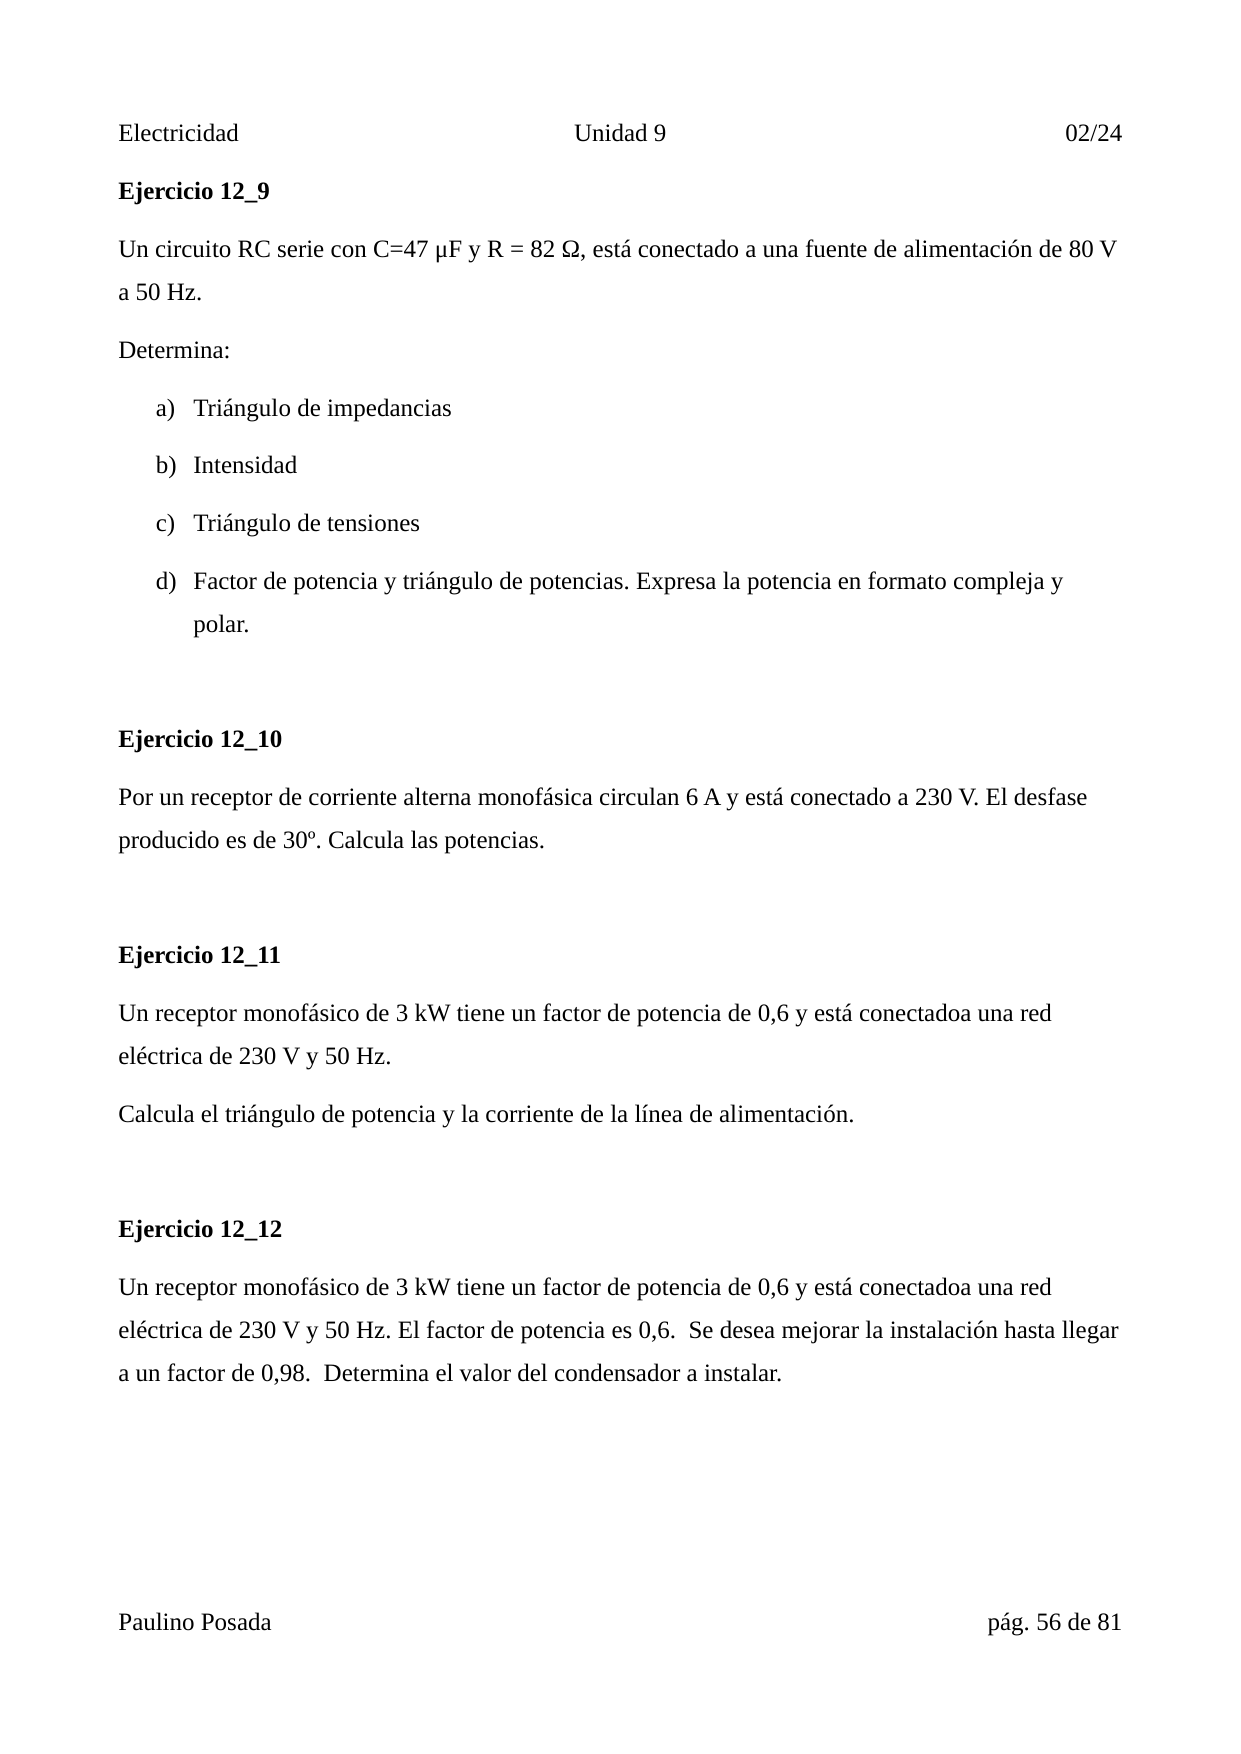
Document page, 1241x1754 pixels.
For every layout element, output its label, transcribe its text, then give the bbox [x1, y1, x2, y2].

text Un circuito RC serie con C=47 μF y R = 82 Ω, está conectado a una fuente de alimentación de 80 V a 50 Hz. [118, 234, 1122, 306]
text Ejercicio 12_9 [118, 176, 1122, 205]
list Intensidad [156, 450, 1122, 479]
text Un receptor monofásico de 3 kW tiene un factor de potencia de 0,6 y está conectadoa una red eléctrica de 230 V y 50 Hz. El factor de potencia es 0,6. Se desea mejorar la instalación hasta llegar a un factor de 0,98. Determina el valor del condensador a instalar. [118, 1272, 1122, 1387]
list Triángulo de tensiones [156, 508, 1122, 537]
text Determina: [118, 335, 1122, 364]
text Un receptor monofásico de 3 kW tiene un factor de potencia de 0,6 y está conectadoa una red eléctrica de 230 V y 50 Hz. [118, 998, 1122, 1070]
list Triángulo de impedancias [156, 393, 1122, 421]
text Ejercicio 12_12 [118, 1214, 1122, 1243]
text Por un receptor de corriente alterna monofásica circulan 6 A y está conectado a 230 V. El desfase producido es de 30º. Calcula las potencias. [118, 782, 1122, 854]
text Ejercicio 12_10 [118, 724, 1122, 753]
list Factor de potencia y triángulo de potencias. Expresa la potencia en formato compleja y polar. [156, 566, 1122, 638]
text Calcula el triángulo de potencia y la corriente de la línea de alimentación. [118, 1099, 1122, 1128]
text Ejercicio 12_11 [118, 941, 1122, 969]
